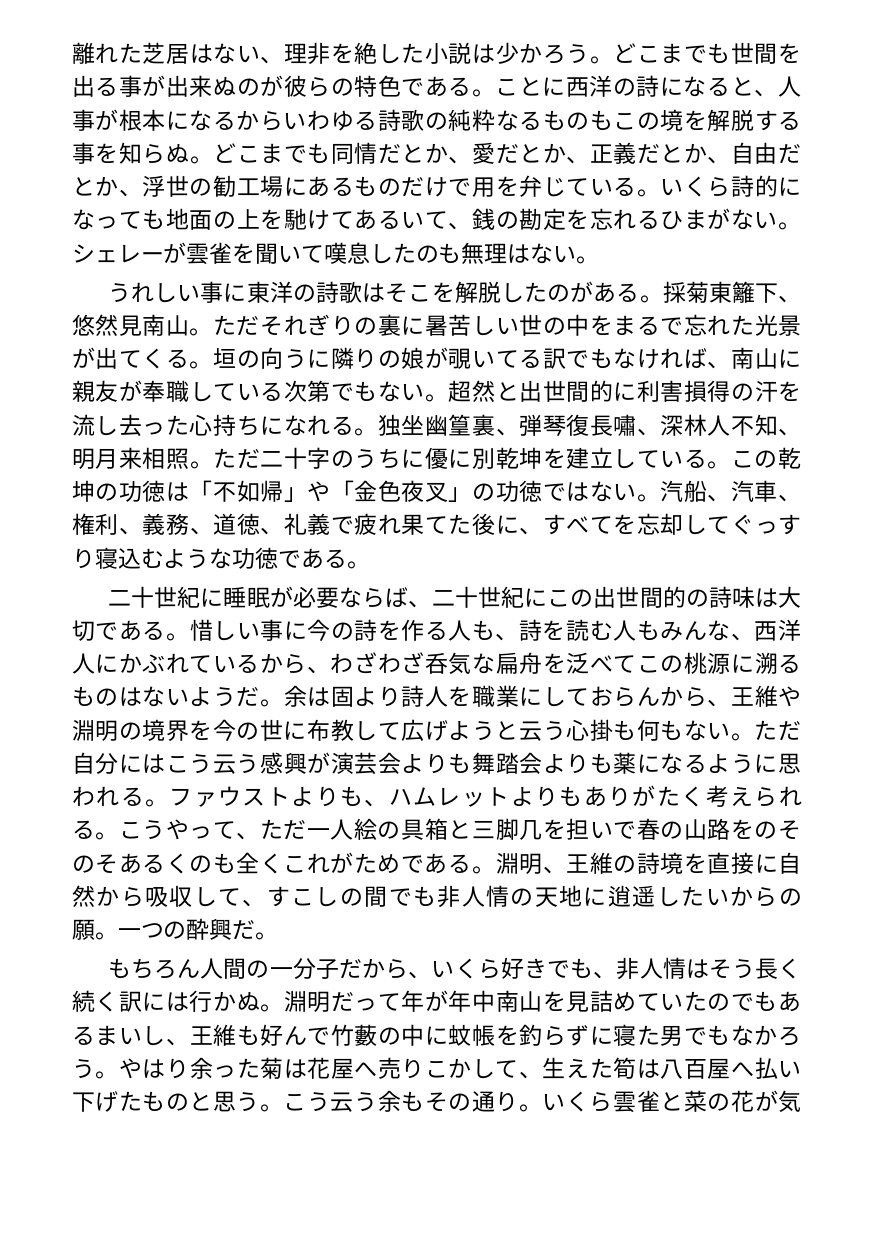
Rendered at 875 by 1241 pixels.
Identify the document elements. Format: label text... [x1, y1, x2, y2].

text 離れた芝居はない、理非を絶した小説は少かろう。どこまでも世間を出る事が出来ぬのが彼らの特色である。ことに西洋の詩になると、人事が根本になるからいわゆる詩歌の純粋なるものもこの境を解脱する事を知らぬ。どこまでも同情だとか、愛だとか、正義だとか、自由だとか、浮世の勧工場にあるものだけで用を弁じている。いくら詩的になっても地面の上を馳けてあるいて、銭の勘定を忘れるひまがない。シェレーが雲雀を聞いて嘆息したのも無理はない。 [72, 36, 802, 269]
text もちろん人間の一分子だから、いくら好きでも、非人情はそう長く続く訳には行かぬ。淵明だって年が年中南山を見詰めていたのでもあるまいし、王維も好んで竹藪の中に蚊帳を釣らずに寝た男でもなかろう。やはり余った菊は花屋へ売りこかして、生えた筍は八百屋へ払い下げたものと思う。こう云う余もその通り。いくら雲雀と菜の花が気 [72, 951, 802, 1117]
text 二十世紀に睡眠が必要ならば、二十世紀にこの出世間的の詩味は大切である。惜しい事に今の詩を作る人も、詩を読む人もみんな、西洋人にかぶれているから、わざわざ呑気な扁舟を泛べてこの桃源に溯るものはないようだ。余は固より詩人を職業にしておらんから、王維や淵明の境界を今の世に布教して広げようと云う心掛も何もない。ただ自分にはこう云う感興が演芸会よりも舞踏会よりも薬になるように思われる。ファウストよりも、ハムレットよりもありがたく考えられる。こうやって、ただ一人絵の具箱と三脚几を担いで春の山路をのそのそあるくのも全くこれがためである。淵明、王維の詩境を直接に自然から吸収して、すこしの間でも非人情の天地に逍遥したいからの願。一つの酔興だ。 [72, 579, 802, 945]
text うれしい事に東洋の詩歌はそこを解脱したのがある。採菊東籬下、悠然見南山。ただそれぎりの裏に暑苦しい世の中をまるで忘れた光景が出てくる。垣の向うに隣りの娘が覗いてる訳でもなければ、南山に親友が奉職している次第でもない。超然と出世間的に利害損得の汗を流し去った心持ちになれる。独坐幽篁裏、弾琴復長嘯、深林人不知、明月来相照。ただ二十字のうちに優に別乾坤を建立している。この乾坤の功徳は「不如帰」や「金色夜叉」の功徳ではない。汽船、汽車、権利、義務、道徳、礼義で疲れ果てた後に、すべてを忘却してぐっすり寝込むような功徳である。 [72, 274, 802, 574]
